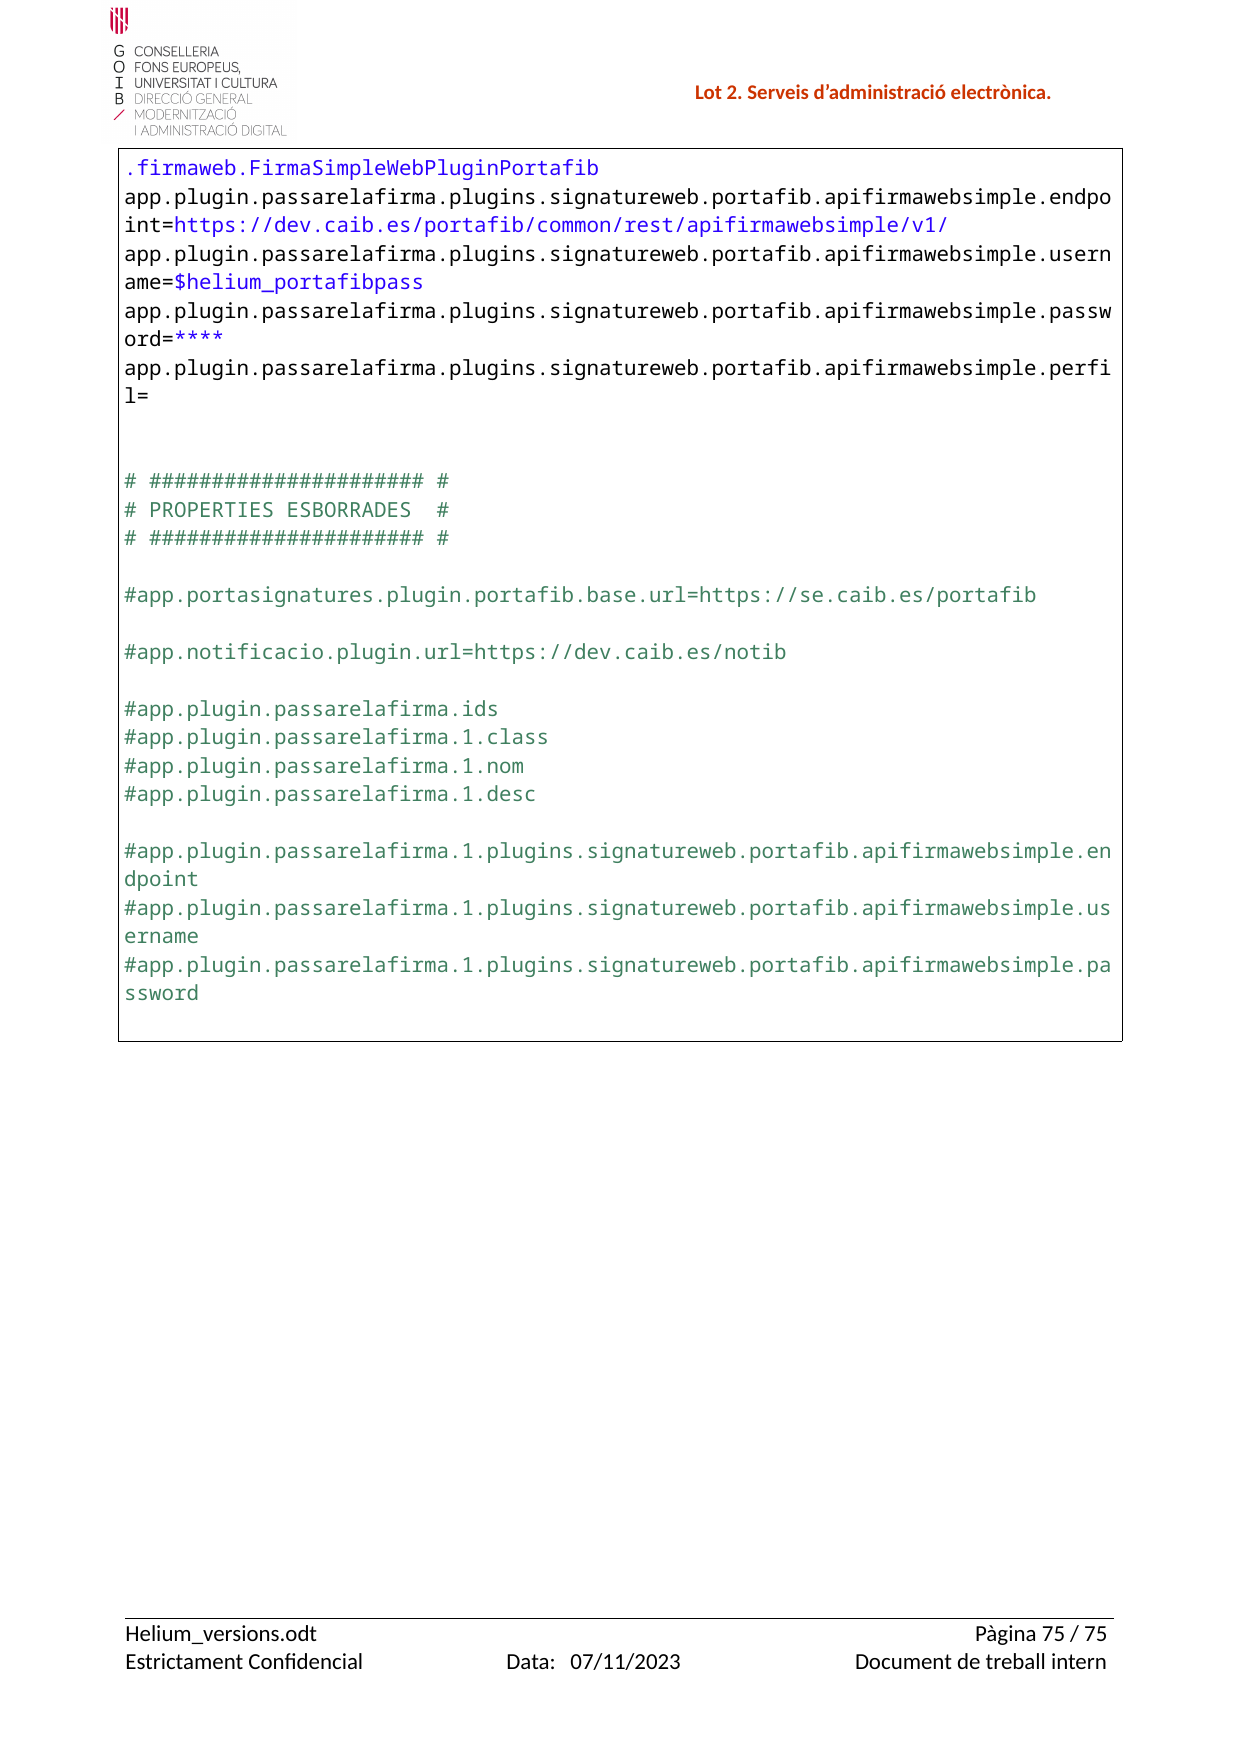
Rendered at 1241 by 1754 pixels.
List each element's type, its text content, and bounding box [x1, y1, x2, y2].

table_header .firmaweb.FirmaSimpleWebPluginPortafib app.plugin.passarelafirma.plugins.signatureweb.portafib.apifirmawebsimple.endpoint=https://dev.caib.es/portafib/common/rest/apifirmawebsimple/v1/ app.plugin.passarelafirma.plugins.signatureweb.portafib.apifirmawebsimple.username=$helium_portafibpass app.plugin.passarelafirma.plugins.signatureweb.portafib.apifirmawebsimple.password=**** app.plugin.passarelafirma.plugins.signatureweb.portafib.apifirmawebsimple.perfil= # ###################### # # PROPERTIES ESBORRADES # # ###################### # #app.portasignatures.plugin.portafib.base.url=https://se.caib.es/portafib #app.notificacio.plugin.url=https://dev.caib.es/notib #app.plugin.passarelafirma.ids #app.plugin.passarelafirma.1.class #app.plugin.passarelafirma.1.nom #app.plugin.passarelafirma.1.desc #app.plugin.passarelafirma.1.plugins.signatureweb.portafib.apifirmawebsimple.endpoint #app.plugin.passarelafirma.1.plugins.signatureweb.portafib.apifirmawebsimple.username #app.plugin.passarelafirma.1.plugins.signatureweb.portafib.apifirmawebsimple.password [119, 149, 1122, 1041]
picture [100, 0, 297, 144]
